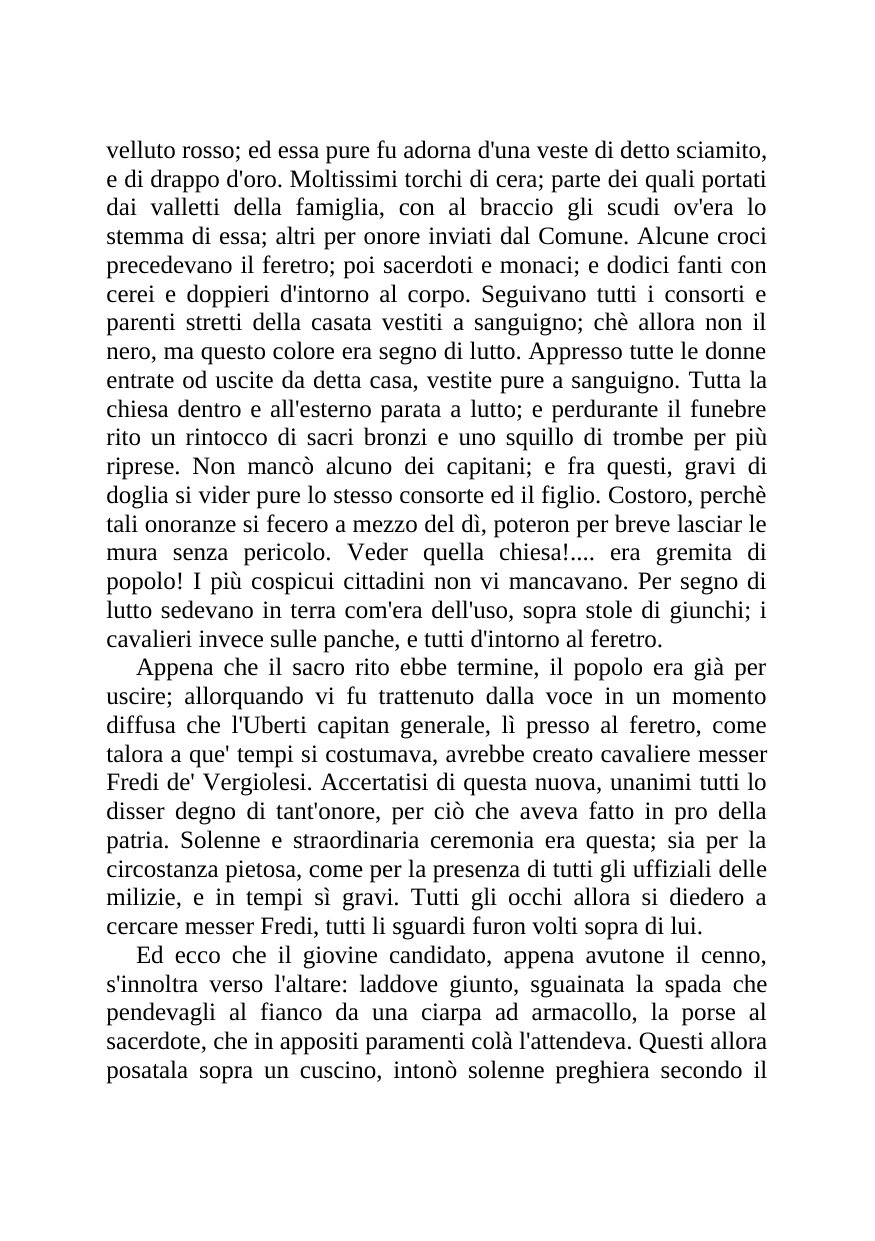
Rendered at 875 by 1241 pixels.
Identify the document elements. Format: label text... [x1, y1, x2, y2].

text Appena che il sacro rito ebbe termine, il popolo era già per uscire; allorquando vi fu trattenuto dalla voce in un momento diffusa che l'Uberti capitan generale, lì presso al feretro, come talora a que' tempi si costumava, avrebbe creato cavaliere messer Fredi de' Vergiolesi. Accertatisi di questa nuova, unanimi tutti lo disser degno di tant'onore, per ciò che aveva fatto in pro della patria. Solenne e straordinaria ceremonia era questa; sia per la circostanza pietosa, come per la presenza di tutti gli uffiziali delle milizie, e in tempi sì gravi. Tutti gli occhi allora si diedero a cercare messer Fredi, tutti li sguardi furon volti sopra di lui. [106, 652, 768, 940]
text Ed ecco che il giovine candidato, appena avutone il cenno, s'innoltra verso l'altare: laddove giunto, sguainata la spada che pendevagli al fianco da una ciarpa ad armacollo, la porse al sacerdote, che in appositi paramenti colà l'attendeva. Questi allora posatala sopra un cuscino, intonò solenne preghiera secondo il [106, 940, 768, 1084]
text velluto rosso; ed essa pure fu adorna d'una veste di detto sciamito, e di drappo d'oro. Moltissimi torchi di cera; parte dei quali portati dai valletti della famiglia, con al braccio gli scudi ov'era lo stemma di essa; altri per onore inviati dal Comune. Alcune croci precedevano il feretro; poi sacerdoti e monaci; e dodici fanti con cerei e doppieri d'intorno al corpo. Seguivano tutti i consorti e parenti stretti della casata vestiti a sanguigno; chè allora non il nero, ma questo colore era segno di lutto. Appresso tutte le donne entrate od uscite da detta casa, vestite pure a sanguigno. Tutta la chiesa dentro e all'esterno parata a lutto; e perdurante il funebre rito un rintocco di sacri bronzi e uno squillo di trombe per più riprese. Non mancò alcuno dei capitani; e fra questi, gravi di doglia si vider pure lo stesso consorte ed il figlio. Costoro, perchè tali onoranze si fecero a mezzo del dì, poteron per breve lasciar le mura senza pericolo. Veder quella chiesa!.... era gremita di popolo! I più cospicui cittadini non vi mancavano. Per segno di lutto sedevano in terra com'era dell'uso, sopra stole di giunchi; i cavalieri invece sulle panche, e tutti d'intorno al feretro. [106, 135, 768, 652]
